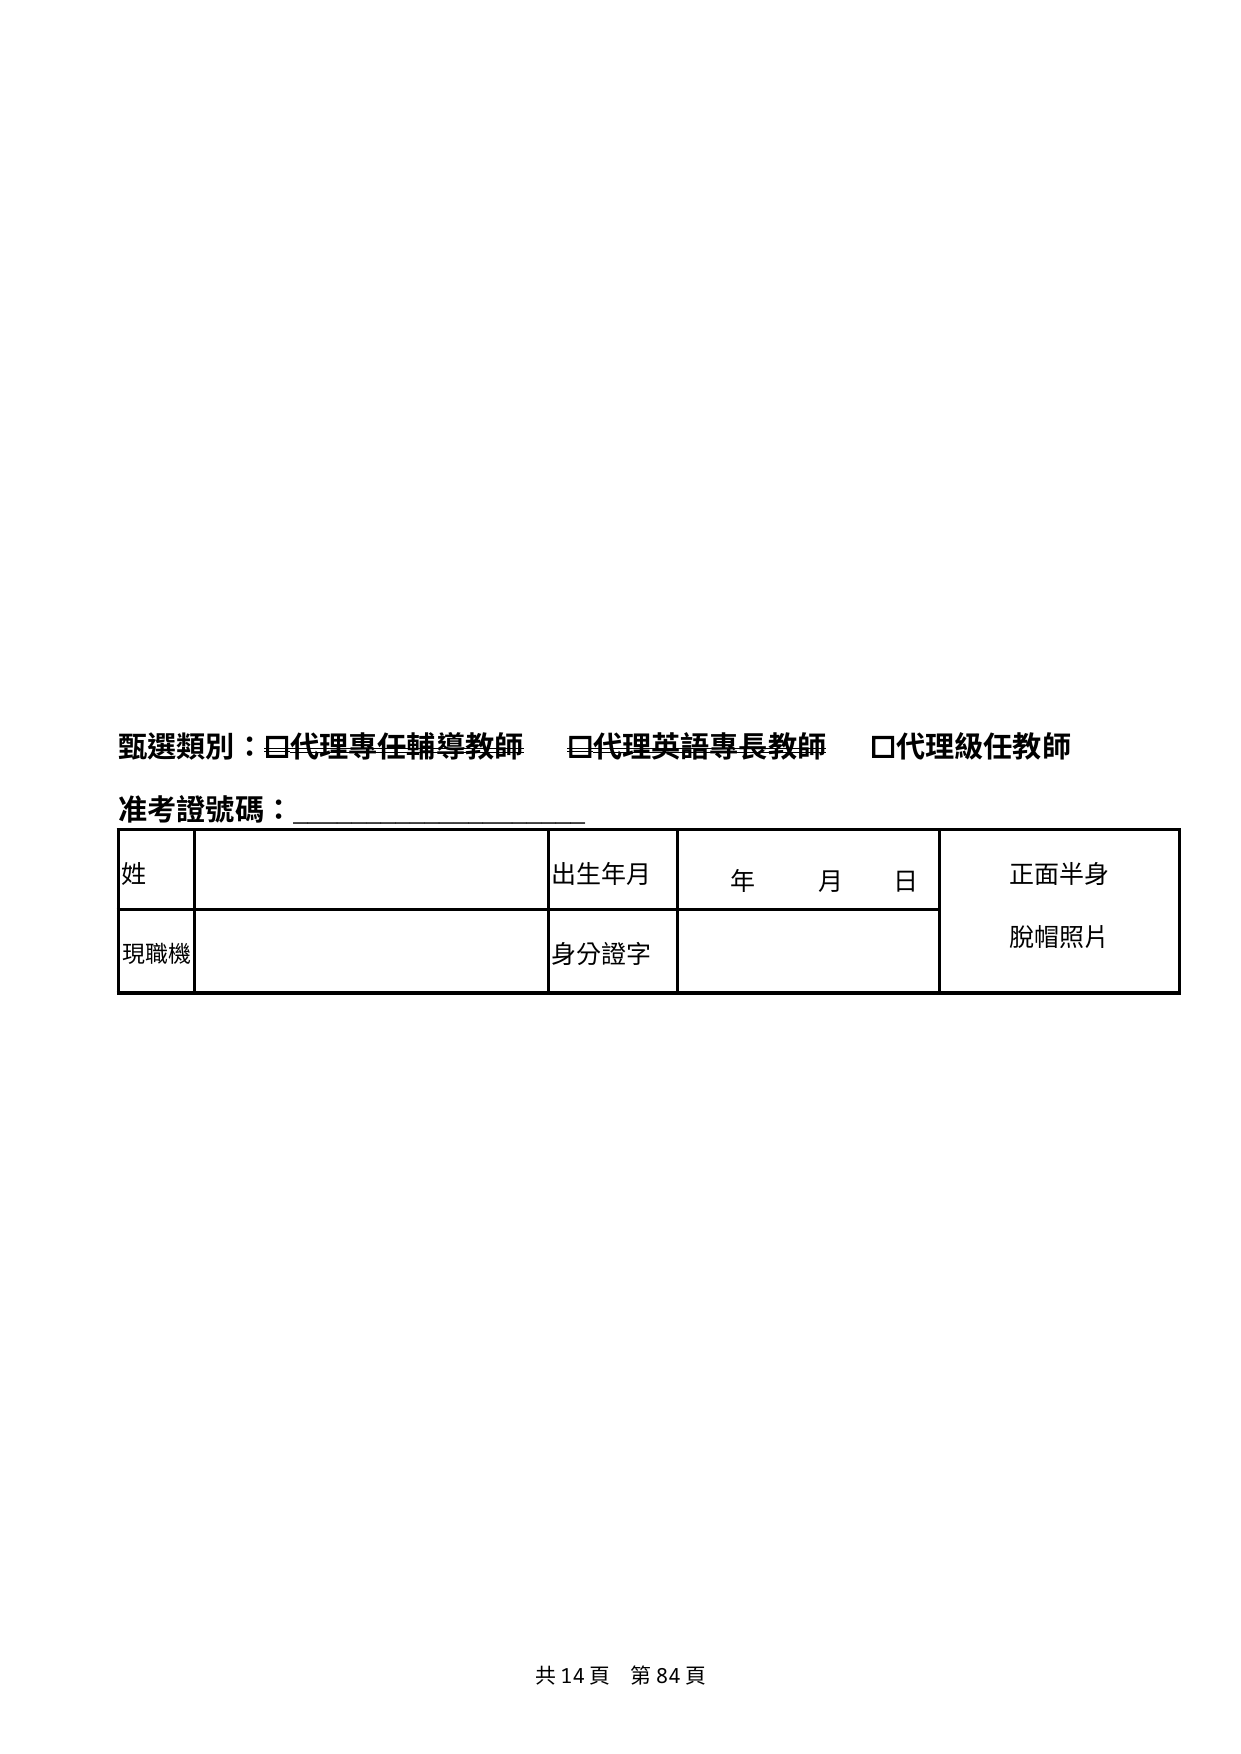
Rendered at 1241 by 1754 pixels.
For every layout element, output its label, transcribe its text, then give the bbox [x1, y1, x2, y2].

table_header [196, 831, 547, 908]
table_cell [196, 911, 547, 991]
table_header 年 月 日 [679, 831, 938, 908]
text 甄選類別：代理專任輔導教師 代理英語專長教師 代理級任教師 [118, 703, 1122, 766]
table_cell 現職機關學校 [120, 911, 193, 991]
table_header 正面半身 脫帽照片 [941, 831, 1178, 991]
text 准考證號碼：____________________ [118, 766, 1122, 828]
table_cell [679, 911, 938, 991]
table_cell 身分證字號 [550, 911, 676, 991]
table_header 出生年月日 [550, 831, 676, 908]
table_header 姓 名 [120, 831, 193, 908]
